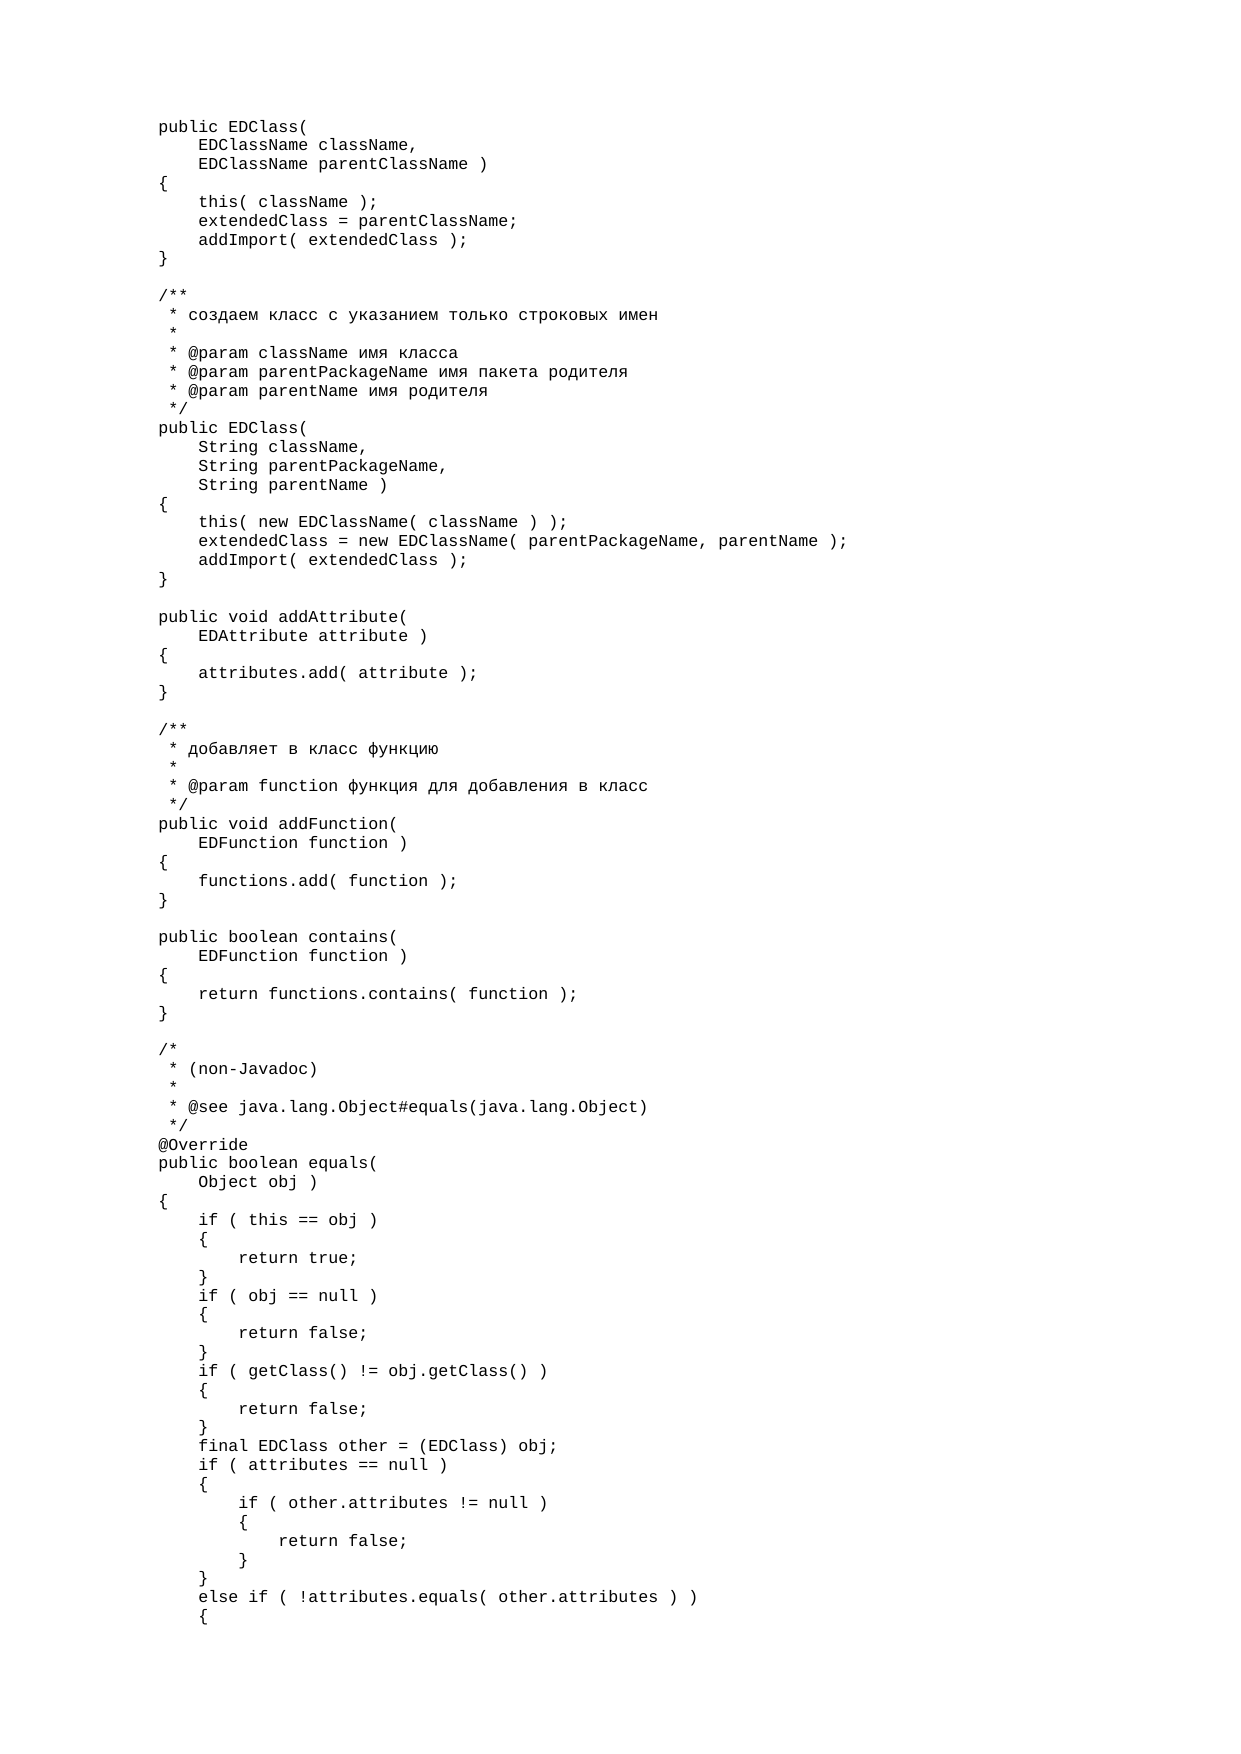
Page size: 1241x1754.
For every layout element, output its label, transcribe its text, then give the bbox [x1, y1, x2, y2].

text if ( other.attributes != null ) [118, 1494, 1122, 1513]
text else if ( !attributes.equals( other.attributes ) ) [118, 1589, 1122, 1608]
text } [118, 891, 1122, 910]
text return true; [118, 1249, 1122, 1268]
text * [118, 759, 1122, 778]
text Object obj ) [118, 1174, 1122, 1193]
text { [118, 1193, 1122, 1212]
text } [118, 571, 1122, 589]
text { [118, 1306, 1122, 1325]
text } [118, 1570, 1122, 1589]
text * @param parentPackageName имя пакета родителя [118, 363, 1122, 382]
text functions.add( function ); [118, 872, 1122, 891]
text if ( obj == null ) [118, 1287, 1122, 1306]
text } [118, 1344, 1122, 1362]
text String parentPackageName, [118, 457, 1122, 476]
text } [118, 1551, 1122, 1570]
text { [118, 1231, 1122, 1249]
text if ( this == obj ) [118, 1212, 1122, 1231]
text } [118, 250, 1122, 269]
text extendedClass = parentClassName; [118, 212, 1122, 231]
text if ( getClass() != obj.getClass() ) [118, 1362, 1122, 1381]
text { [118, 1513, 1122, 1532]
text public void addAttribute( [118, 608, 1122, 627]
text * @param parentName имя родителя [118, 382, 1122, 401]
text } [118, 684, 1122, 703]
text */ [118, 797, 1122, 816]
text * создаем класс с указанием только строковых имен [118, 307, 1122, 326]
text { [118, 1381, 1122, 1400]
text this( className ); [118, 193, 1122, 212]
text public boolean equals( [118, 1155, 1122, 1174]
text String parentName ) [118, 476, 1122, 495]
text public void addFunction( [118, 816, 1122, 834]
text extendedClass = new EDClassName( parentPackageName, parentName ); [118, 533, 1122, 552]
text EDFunction function ) [118, 834, 1122, 853]
text * @see java.lang.Object#equals(java.lang.Object) [118, 1098, 1122, 1117]
text * [118, 326, 1122, 344]
text * [118, 1080, 1122, 1098]
text * добавляет в класс функцию [118, 740, 1122, 759]
text if ( attributes == null ) [118, 1457, 1122, 1476]
text { [118, 853, 1122, 872]
text return false; [118, 1325, 1122, 1344]
text } [118, 1268, 1122, 1287]
text return false; [118, 1532, 1122, 1551]
text EDFunction function ) [118, 948, 1122, 967]
text @Override [118, 1136, 1122, 1155]
text */ [118, 401, 1122, 420]
text /** [118, 288, 1122, 307]
text this( new EDClassName( className ) ); [118, 514, 1122, 533]
text { [118, 495, 1122, 514]
text * (non-Javadoc) [118, 1061, 1122, 1080]
text } [118, 1004, 1122, 1023]
text addImport( extendedClass ); [118, 552, 1122, 571]
text } [118, 1419, 1122, 1438]
text final EDClass other = (EDClass) obj; [118, 1438, 1122, 1457]
text public EDClass( [118, 118, 1122, 137]
text EDClassName parentClassName ) [118, 156, 1122, 175]
text { [118, 646, 1122, 665]
text /** [118, 721, 1122, 740]
text public boolean contains( [118, 929, 1122, 948]
text public EDClass( [118, 420, 1122, 439]
text { [118, 1608, 1122, 1626]
text return false; [118, 1400, 1122, 1419]
text return functions.contains( function ); [118, 985, 1122, 1004]
text EDClassName className, [118, 137, 1122, 156]
text addImport( extendedClass ); [118, 231, 1122, 250]
text { [118, 967, 1122, 985]
text * @param function функция для добавления в класс [118, 778, 1122, 797]
text { [118, 1476, 1122, 1494]
text /* [118, 1042, 1122, 1061]
text String className, [118, 439, 1122, 457]
text attributes.add( attribute ); [118, 665, 1122, 684]
text * @param className имя класса [118, 344, 1122, 363]
text { [118, 175, 1122, 193]
text EDAttribute attribute ) [118, 627, 1122, 646]
text */ [118, 1117, 1122, 1136]
